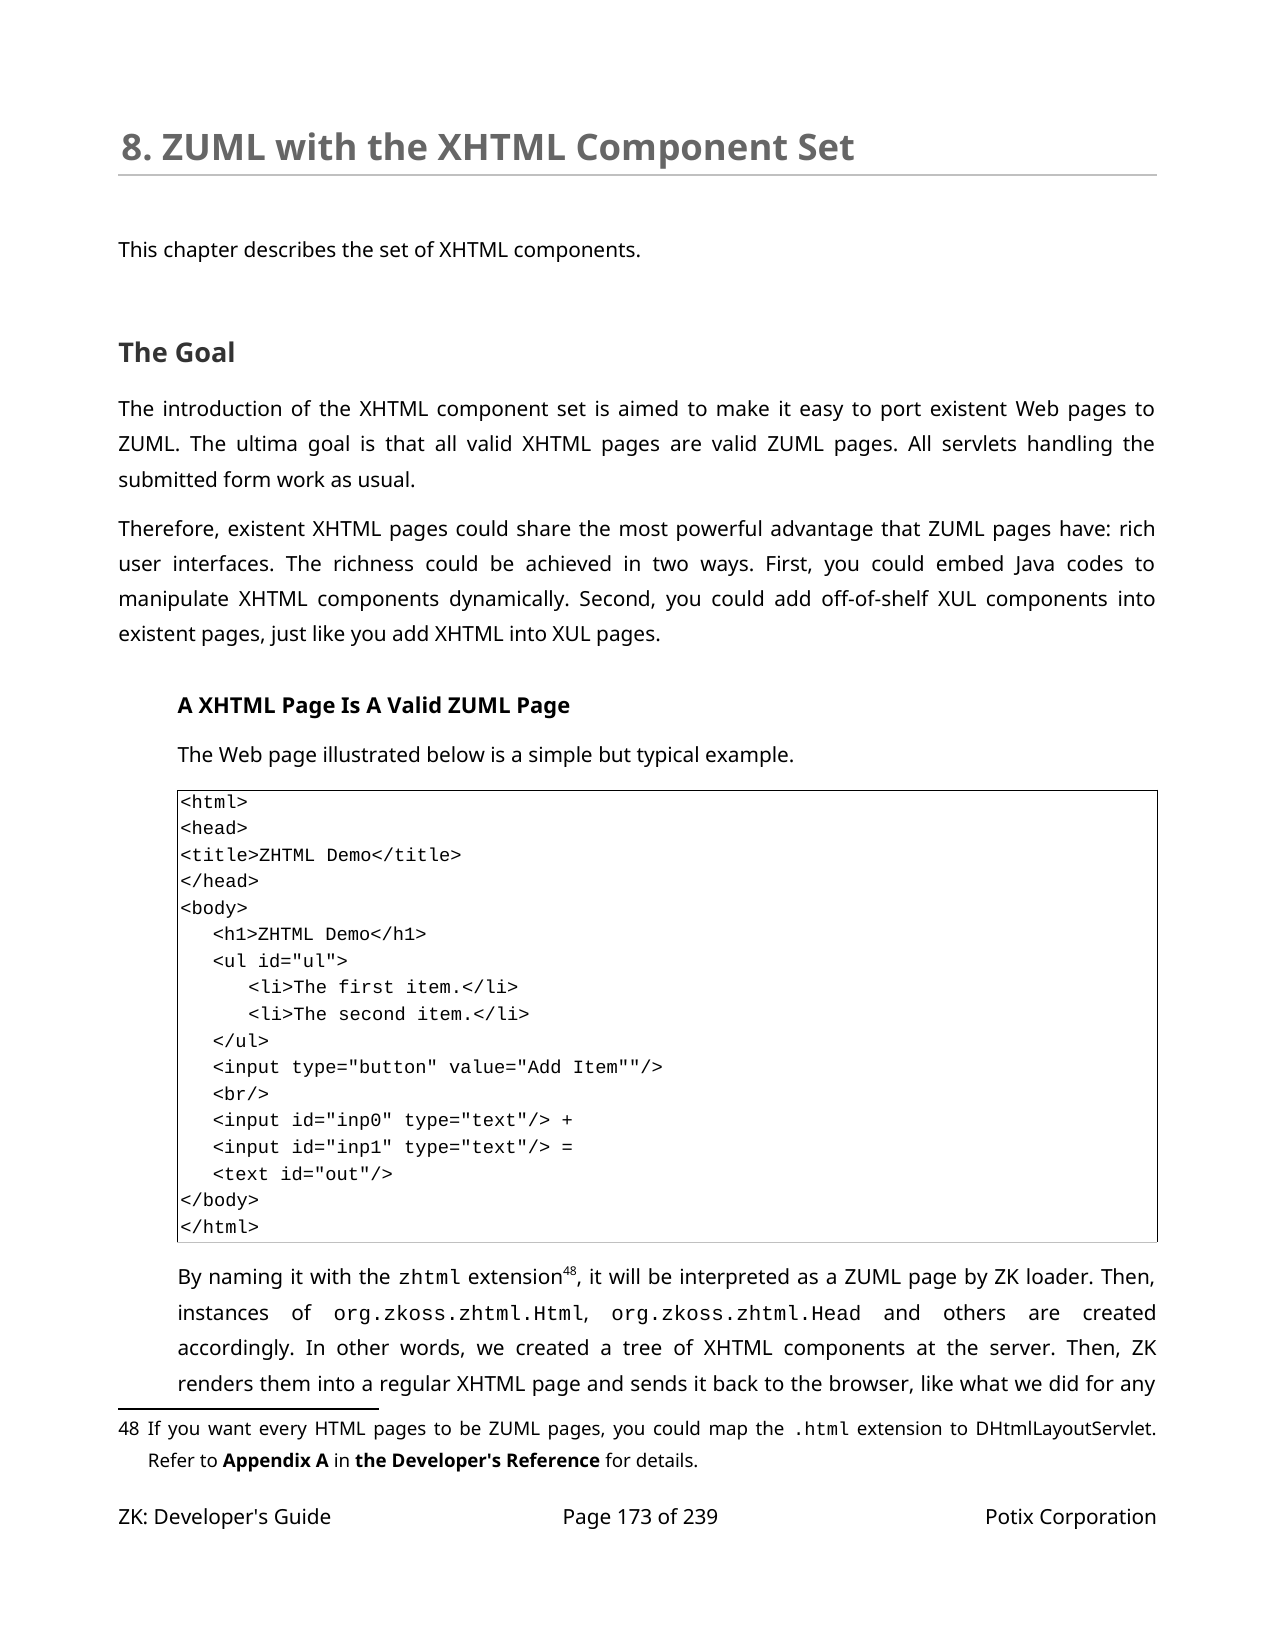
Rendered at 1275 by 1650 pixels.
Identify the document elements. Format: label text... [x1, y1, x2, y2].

text Therefore, existent XHTML pages could share the most powerful advantage that ZUML pages have: rich user interfaces. The richness could be achieved in two ways. First, you could embed Java codes to manipulate XHTML components dynamically. Second, you could add off-of-shelf XUL components into existent pages, just like you add XHTML into XUL pages. [118, 514, 1157, 647]
text By naming it with the zhtml extension, it will be interpreted as a ZUML page by ZK loader. Then, instances of org.zkoss.zhtml.Html, org.zkoss.zhtml.Head and others are created accordingly. In other words, we created a tree of XHTML components at the server. Then, ZK renders them into a regular XHTML page and sends it back to the browser, like what we did for any [177, 1262, 1157, 1397]
text The introduction of the XHTML component set is aimed to make it easy to port existent Web pages to ZUML. The ultima goal is that all valid XHTML pages are valid ZUML pages. All servlets handling the submitted form work as usual. [118, 394, 1157, 493]
text <html> <head> <title>ZHTML Demo</title> </head> <body> <h1>ZHTML Demo</h1> <ul id="ul"> <li>The first item.</li> <li>The second item.</li> </ul> <input type="button" value="Add Item""/> <br/> <input id="inp0" type="text"/> + <input id="inp1" type="text"/> = <text id="out"/> </body> </html> [178, 791, 1157, 1242]
subtitle A XHTML Page Is A Valid ZUML Page [177, 690, 1157, 720]
subtitle The Goal [118, 334, 1157, 371]
text If you want every HTML pages to be ZUML pages, you could map the .html extension to DHtmlLayoutServlet. Refer to Appendix A in the Developer's Reference for details. [118, 1415, 1157, 1473]
text This chapter describes the set of XHTML components. [118, 235, 1157, 263]
subtitle 8. ZUML with the XHTML Component Set [118, 118, 1157, 174]
text The Web page illustrated below is a simple but typical example. [177, 741, 1157, 769]
